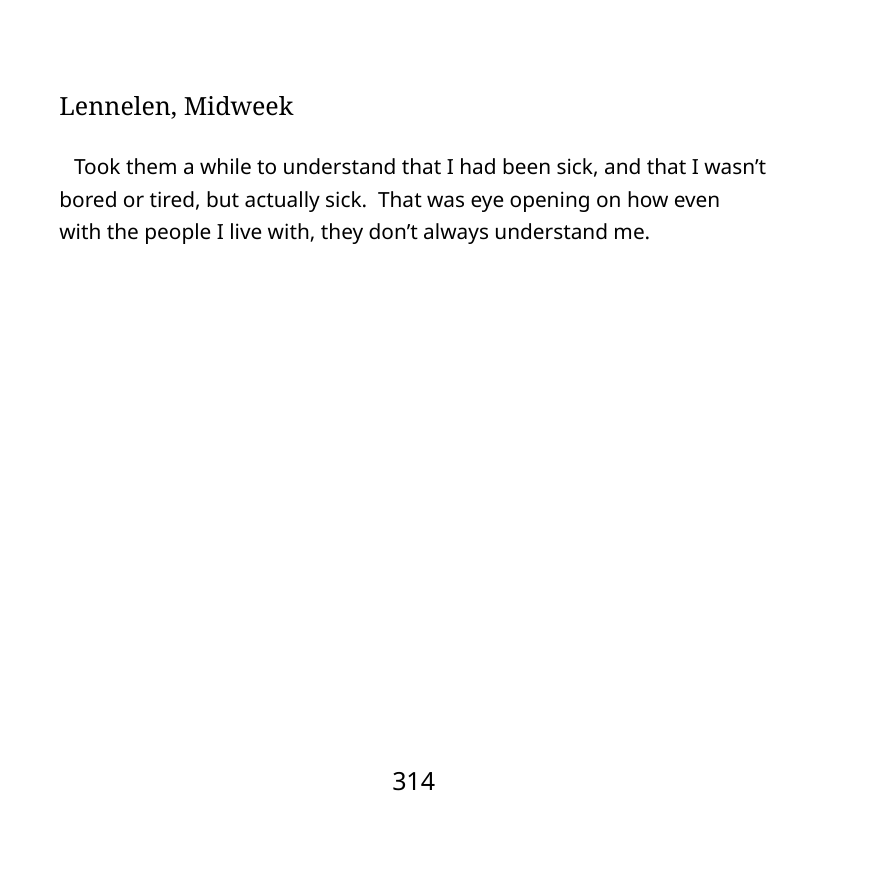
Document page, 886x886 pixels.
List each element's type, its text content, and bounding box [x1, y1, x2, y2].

text Took them a while to understand that I had been sick, and that I wasn’t bored or tired, but actually sick. That was eye opening on how even with the people I live with, they don’t always understand me. [59, 152, 768, 246]
subtitle Lennelen, Midweek [59, 88, 768, 123]
